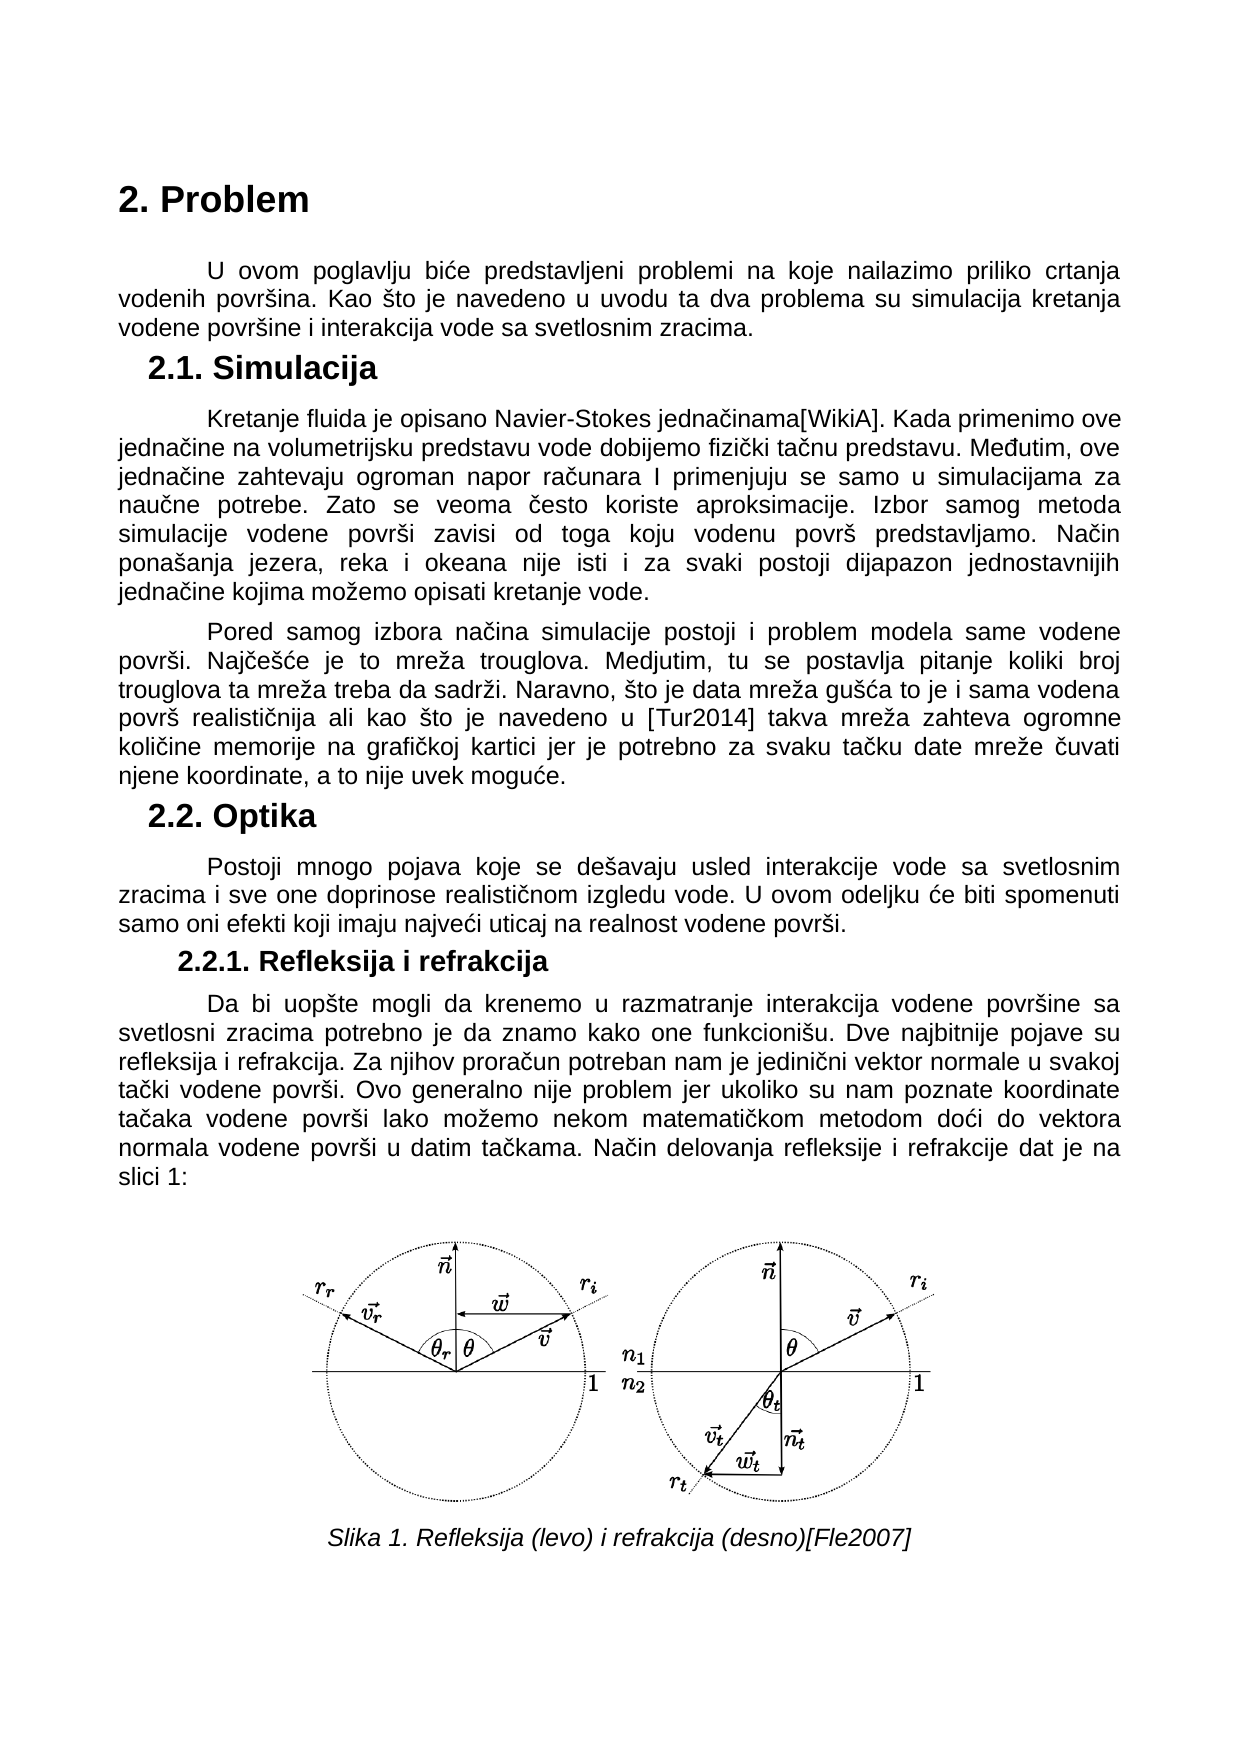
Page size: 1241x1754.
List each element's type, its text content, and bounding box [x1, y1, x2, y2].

text Postoji mnogo pojava koje se dešavaju usled interakcije vode sa svetlosnim zracima i sve one doprinose realističnom izgledu vode. U ovom odeljku će biti spomenuti samo oni efekti koji imaju najveći uticaj na realnost vodene površi. [118, 852, 1122, 938]
picture [297, 1217, 943, 1524]
text U ovom poglavlju biće predstavljeni problemi na koje nailazimo priliko crtanja vodenih površina. Kao što je navedeno u uvodu ta dva problema su simulacija kretanja vodene površine i interakcija vode sa svetlosnim zracima. [118, 256, 1122, 342]
text Slika 1. Refleksija (levo) i refrakcija (desno)[Fle2007] [298, 1524, 942, 1552]
subtitle Problem [118, 177, 1122, 220]
text [298, 1205, 942, 1217]
subtitle Optika [148, 796, 1122, 834]
text Pored samog izbora načina simulacije postoji i problem modela same vodene površi. Najčešće je to mreža trouglova. Medjutim, tu se postavlja pitanje koliki broj trouglova ta mreža treba da sadrži. Naravno, što je data mreža gušća to je i sama vodena površ realističnija ali kao što je navedeno u [Tur2014] takva mreža zahteva ogromne količine memorije na grafičkoj kartici jer je potrebno za svaku tačku date mreže čuvati njene koordinate, a to nije uvek moguće. [118, 617, 1122, 790]
text Da bi uopšte mogli da krenemo u razmatranje interakcija vodene površine sa svetlosni zracima potrebno je da znamo kako one funkcionišu. Dve najbitnije pojave su refleksija i refrakcija. Za njihov proračun potreban nam je jedinični vektor normale u svakoj tački vodene površi. Ovo generalno nije problem jer ukoliko su nam poznate koordinate tačaka vodene površi lako možemo nekom matematičkom metodom doći do vektora normala vodene površi u datim tačkama. Način delovanja refleksije i refrakcije dat je na slici 1: [118, 989, 1122, 1191]
text Kretanje fluida je opisano Navier-Stokes jednačinama[WikiA]. Kada primenimo ove jednačine na volumetrijsku predstavu vode dobijemo fizički tačnu predstavu. Međutim, ove jednačine zahtevaju ogroman napor računara I primenjuju se samo u simulacijama za naučne potrebe. Zato se veoma često koriste aproksimacije. Izbor samog metoda simulacije vodene površi zavisi od toga koju vodenu površ predstavljamo. Način ponašanja jezera, reka i okeana nije isti i za svaki postoji dijapazon jednostavnijih jednačine kojima možemo opisati kretanje vode. [118, 404, 1122, 605]
subtitle Refleksija i refrakcija [177, 944, 1122, 977]
subtitle Simulacija [148, 348, 1122, 386]
